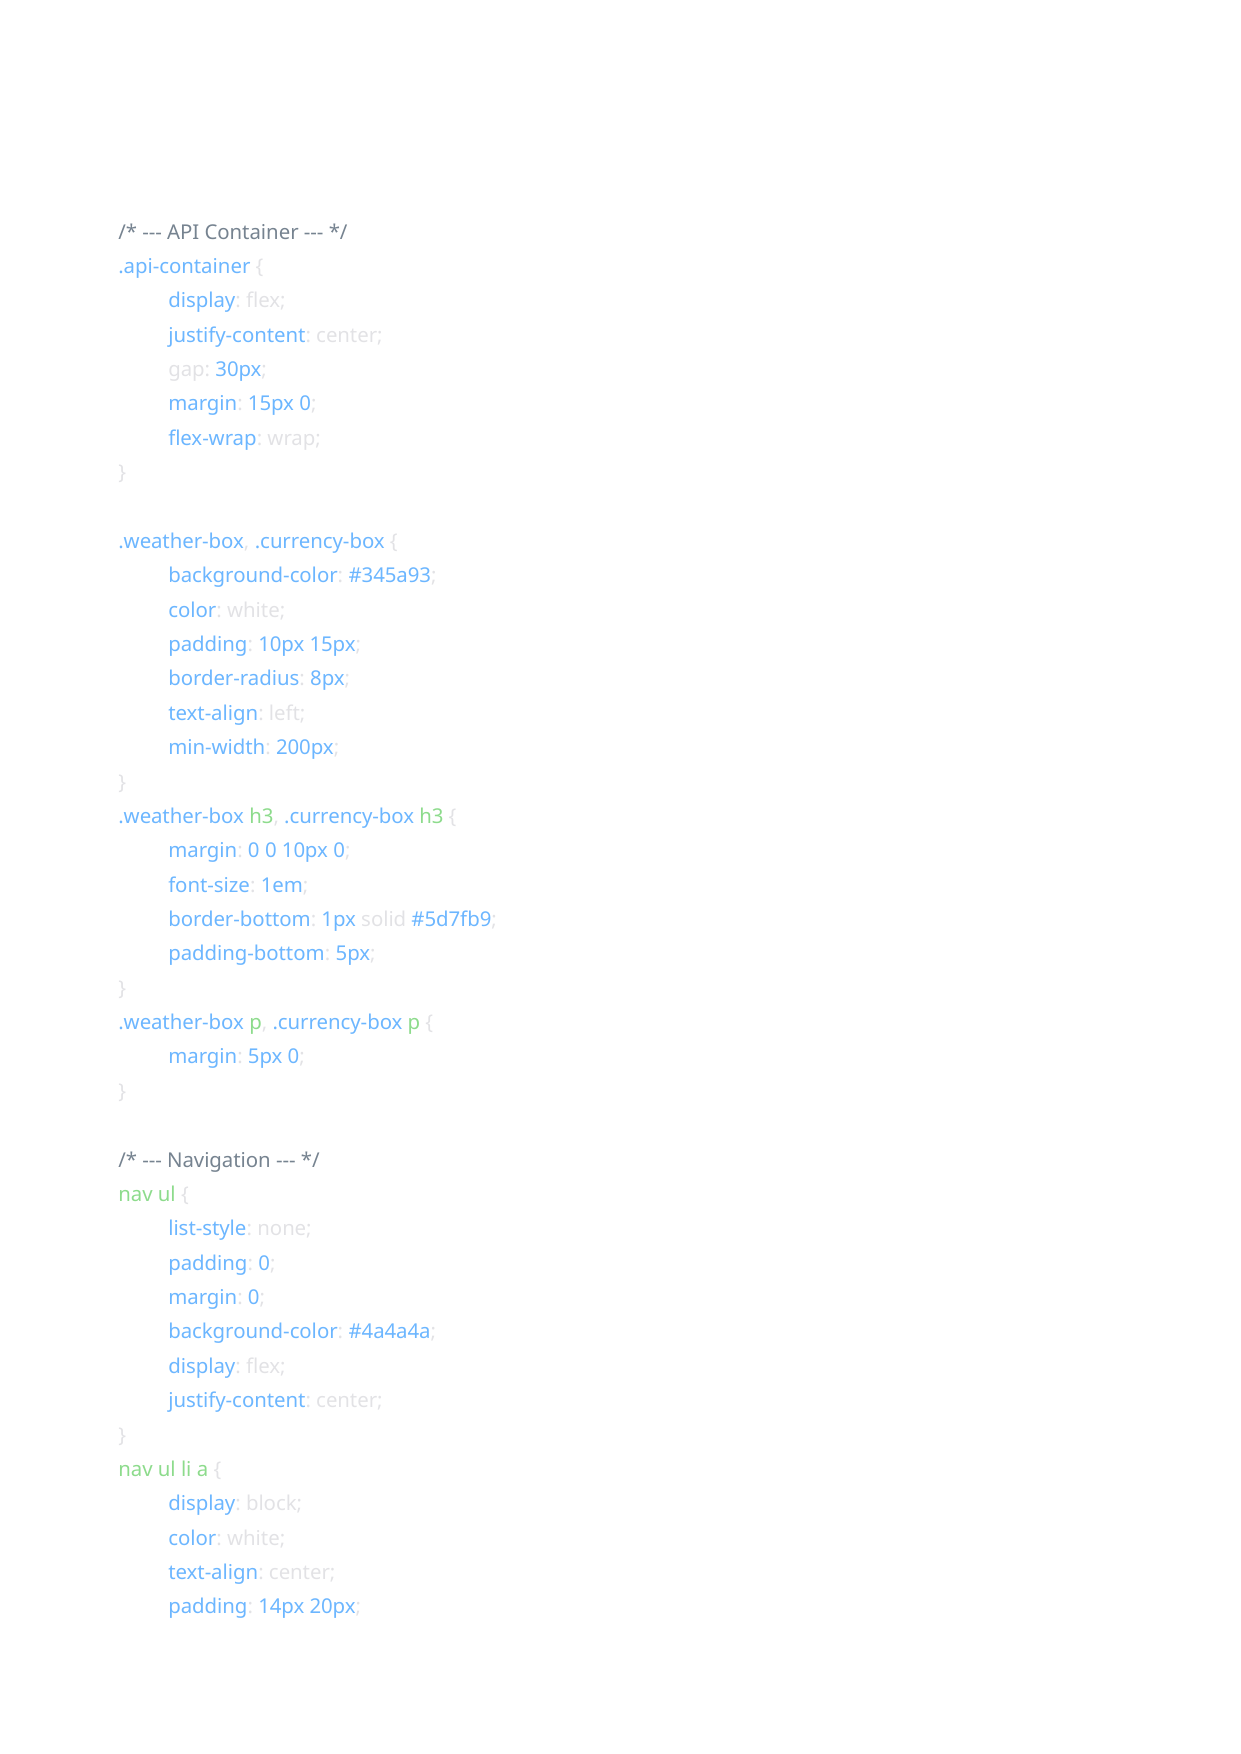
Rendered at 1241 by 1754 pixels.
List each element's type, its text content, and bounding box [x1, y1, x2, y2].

text display: flex; [118, 279, 1122, 314]
text font-size: 1em; [118, 864, 1122, 898]
text gap: 30px; [118, 348, 1122, 383]
text text-align: center; [118, 1551, 1122, 1586]
text } [118, 451, 1122, 486]
text } [118, 1414, 1122, 1448]
text background-color: #4a4a4a; [118, 1311, 1122, 1345]
text justify-content: center; [118, 1379, 1122, 1414]
text padding: 14px 20px; [118, 1586, 1122, 1620]
text nav ul { [118, 1173, 1122, 1208]
text list-style: none; [118, 1208, 1122, 1242]
text padding: 0; [118, 1242, 1122, 1276]
text min-width: 200px; [118, 726, 1122, 761]
text /* --- Navigation --- */ [118, 1139, 1122, 1173]
text nav ul li a { [118, 1448, 1122, 1483]
text color: white; [118, 589, 1122, 623]
text margin: 5px 0; [118, 1036, 1122, 1070]
text border-bottom: 1px solid #5d7fb9; [118, 898, 1122, 933]
text .weather-box, .currency-box { [118, 520, 1122, 554]
text padding-bottom: 5px; [118, 933, 1122, 967]
text border-radius: 8px; [118, 658, 1122, 692]
text color: white; [118, 1517, 1122, 1551]
text text-align: left; [118, 692, 1122, 726]
text margin: 15px 0; [118, 383, 1122, 417]
text .weather-box p, .currency-box p { [118, 1001, 1122, 1036]
text } [118, 761, 1122, 795]
text display: block; [118, 1483, 1122, 1517]
text margin: 0; [118, 1276, 1122, 1311]
text .weather-box h3, .currency-box h3 { [118, 795, 1122, 829]
text padding: 10px 15px; [118, 623, 1122, 658]
text /* --- API Container --- */ [118, 211, 1122, 245]
text background-color: #345a93; [118, 554, 1122, 589]
text flex-wrap: wrap; [118, 417, 1122, 451]
text } [118, 1070, 1122, 1104]
text display: flex; [118, 1345, 1122, 1379]
text .api-container { [118, 245, 1122, 279]
text justify-content: center; [118, 314, 1122, 348]
text } [118, 967, 1122, 1001]
text margin: 0 0 10px 0; [118, 829, 1122, 864]
